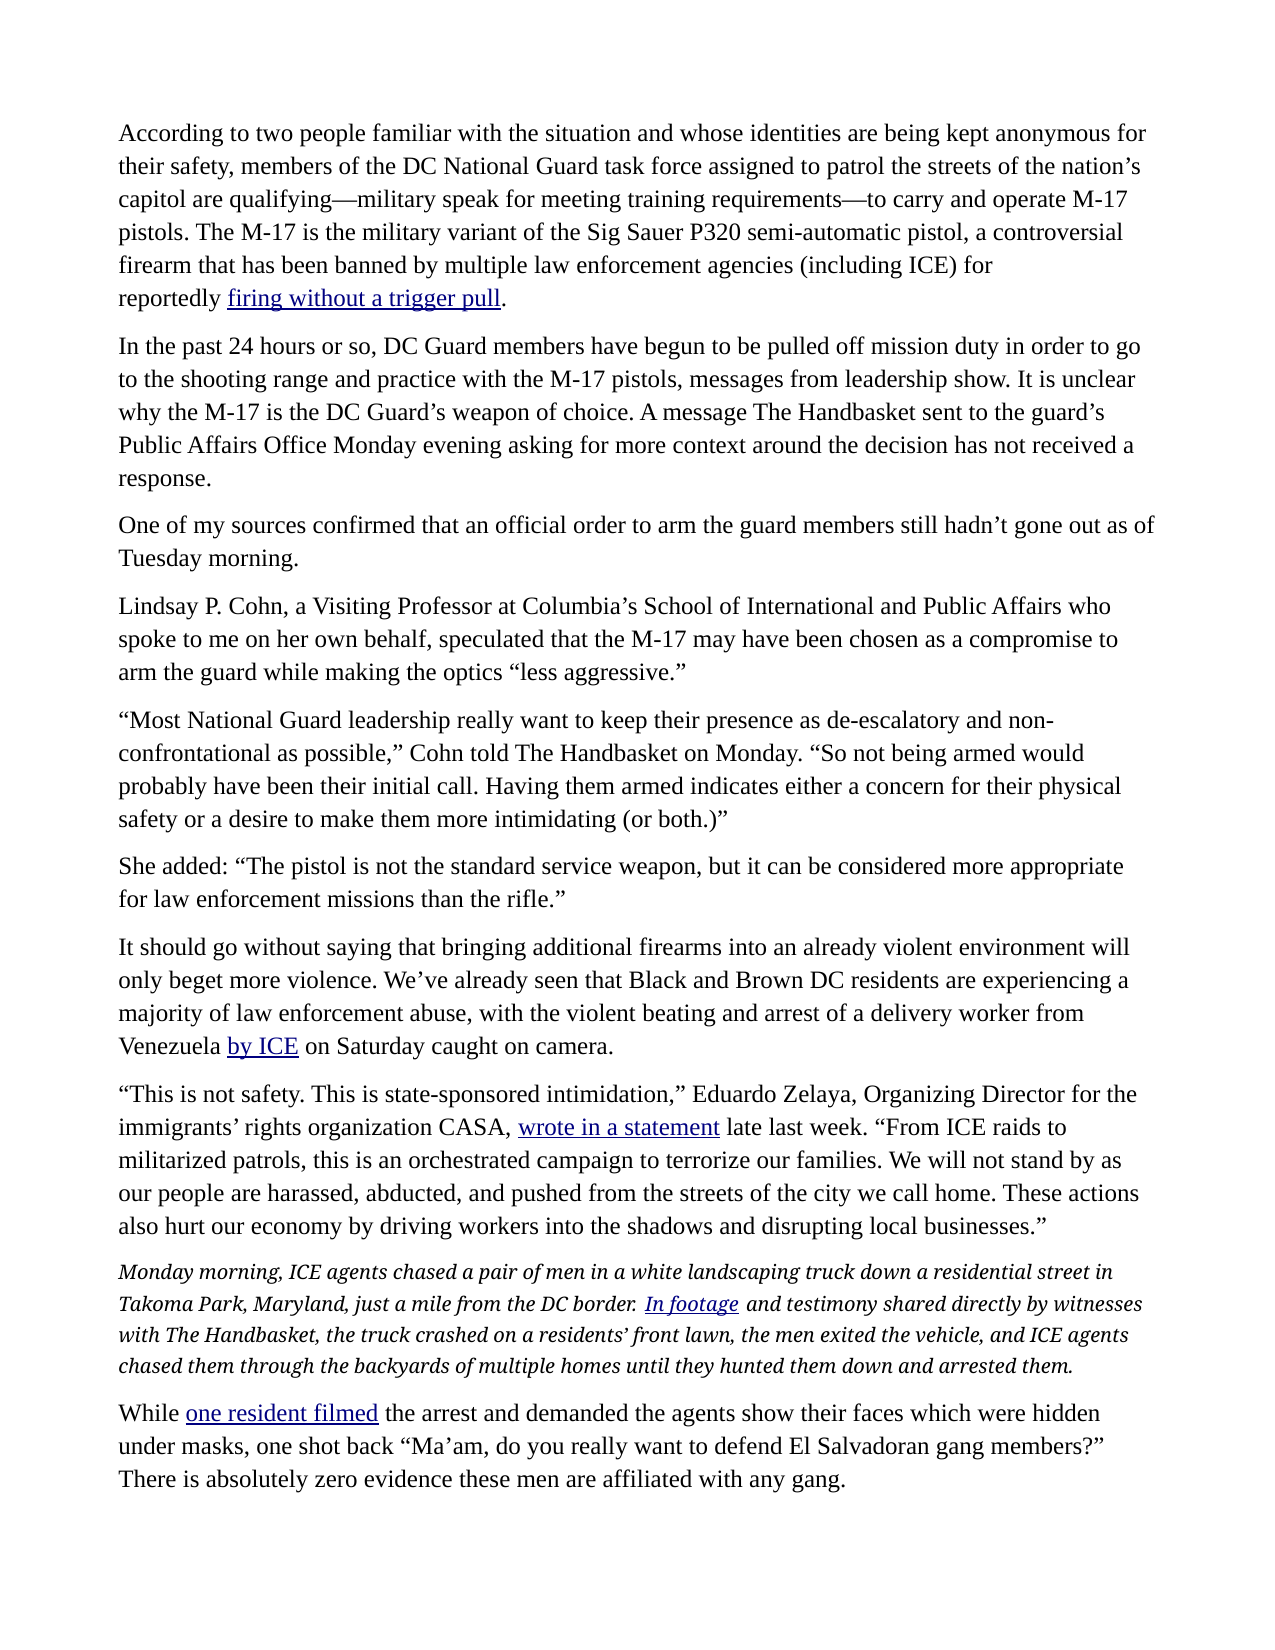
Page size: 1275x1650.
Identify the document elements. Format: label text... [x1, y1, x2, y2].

text In the past 24 hours or so, DC Guard members have begun to be pulled off mission duty in order to go to the shooting range and practice with the M-17 pistols, messages from leadership show. It is unclear why the M-17 is the DC Guard’s weapon of choice. A message The Handbasket sent to the guard’s Public Affairs Office Monday evening asking for more context around the decision has not received a response. [118, 331, 1157, 492]
text “Most National Guard leadership really want to keep their presence as de-escalatory and non-confrontational as possible,” Cohn told The Handbasket on Monday. “So not being armed would probably have been their initial call. Having them armed indicates either a concern for their physical safety or a desire to make them more intimidating (or both.)” [118, 705, 1157, 833]
text Lindsay P. Cohn, a Visiting Professor at Columbia’s School of International and Public Affairs who spoke to me on her own behalf, speculated that the M-17 may have been chosen as a compromise to arm the guard while making the optics “less aggressive.” [118, 591, 1157, 686]
text She added: “The pistol is not the standard service weapon, but it can be considered more appropriate for law enforcement missions than the rifle.” [118, 851, 1157, 913]
text Monday morning, ICE agents chased a pair of men in a white landscaping truck down a residential street in Takoma Park, Maryland, just a mile from the DC border. In footage and testimony shared directly by witnesses with The Handbasket, the truck crashed on a residents’ front lawn, the men exited the vehicle, and ICE agents chased them through the backyards of multiple homes until they hunted them down and arrested them. [118, 1258, 1157, 1380]
text It should go without saying that bringing additional firearms into an already violent environment will only beget more violence. We’ve already seen that Black and Brown DC residents are experiencing a majority of law enforcement abuse, with the violent beating and arrest of a delivery worker from Venezuela by ICE on Saturday caught on camera. [118, 932, 1157, 1060]
text “This is not safety. This is state-sponsored intimidation,” Eduardo Zelaya, Organizing Director for the immigrants’ rights organization CASA, wrote in a statement late last week. “From ICE raids to militarized patrols, this is an orchestrated campaign to terrorize our families. We will not stand by as our people are harassed, abducted, and pushed from the streets of the city we call home. These actions also hurt our economy by driving workers into the shadows and disrupting local businesses.” [118, 1079, 1157, 1239]
text According to two people familiar with the situation and whose identities are being kept anonymous for their safety, members of the DC National Guard task force assigned to patrol the streets of the nation’s capitol are qualifying—military speak for meeting training requirements—to carry and operate M-17 pistols. The M-17 is the military variant of the Sig Sauer P320 semi-automatic pistol, a controversial firearm that has been banned by multiple law enforcement agencies (including ICE) for reportedly firing without a trigger pull. [118, 118, 1157, 312]
text While one resident filmed the arrest and demanded the agents show their faces which were hidden under masks, one shot back “Ma’am, do you really want to defend El Salvadoran gang members?” There is absolutely zero evidence these men are affiliated with any gang. [118, 1398, 1157, 1493]
text One of my sources confirmed that an official order to arm the guard members still hadn’t gone out as of Tuesday morning. [118, 511, 1157, 572]
